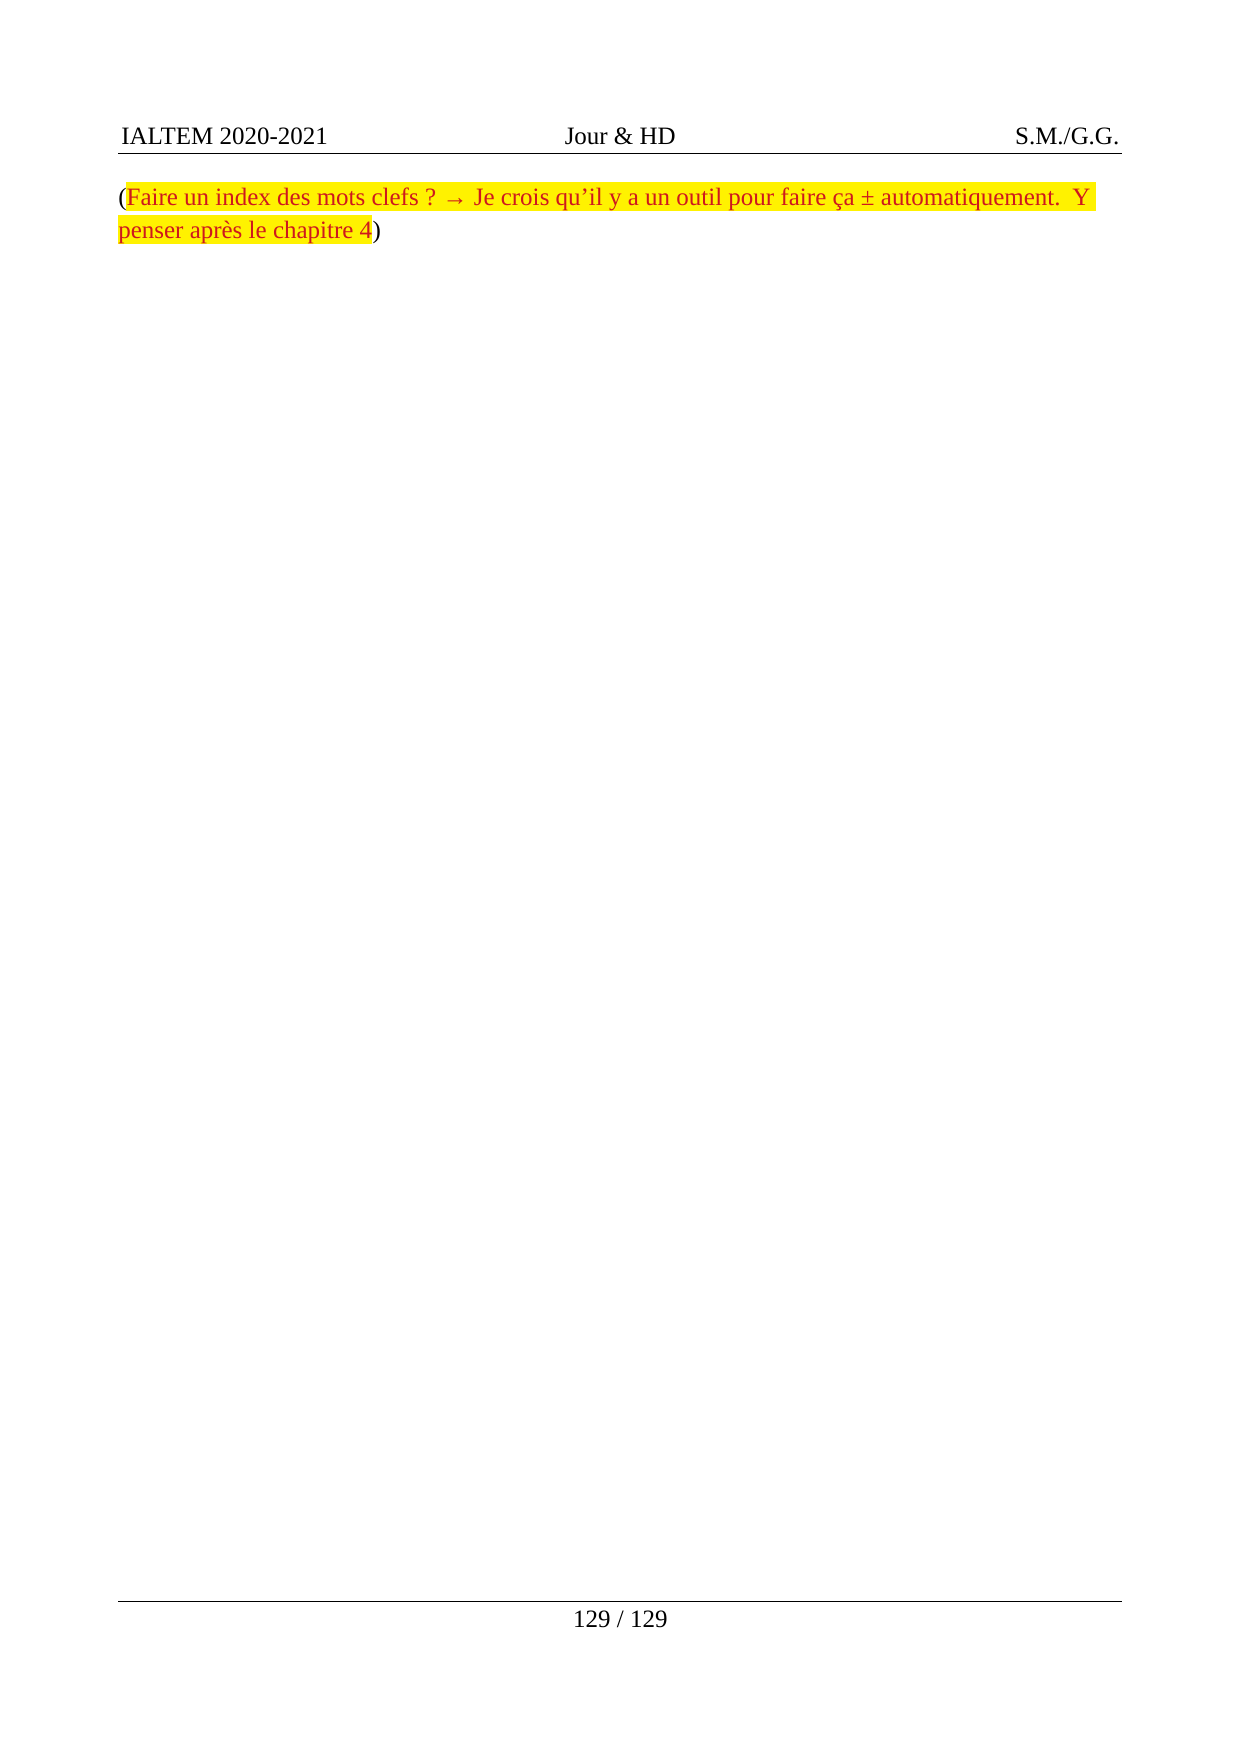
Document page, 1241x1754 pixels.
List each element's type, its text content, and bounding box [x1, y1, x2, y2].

text (Faire un index des mots clefs ? → Je crois qu’il y a un outil pour faire ça ± automatiquement. Y penser après le chapitre 4) [118, 182, 1122, 244]
